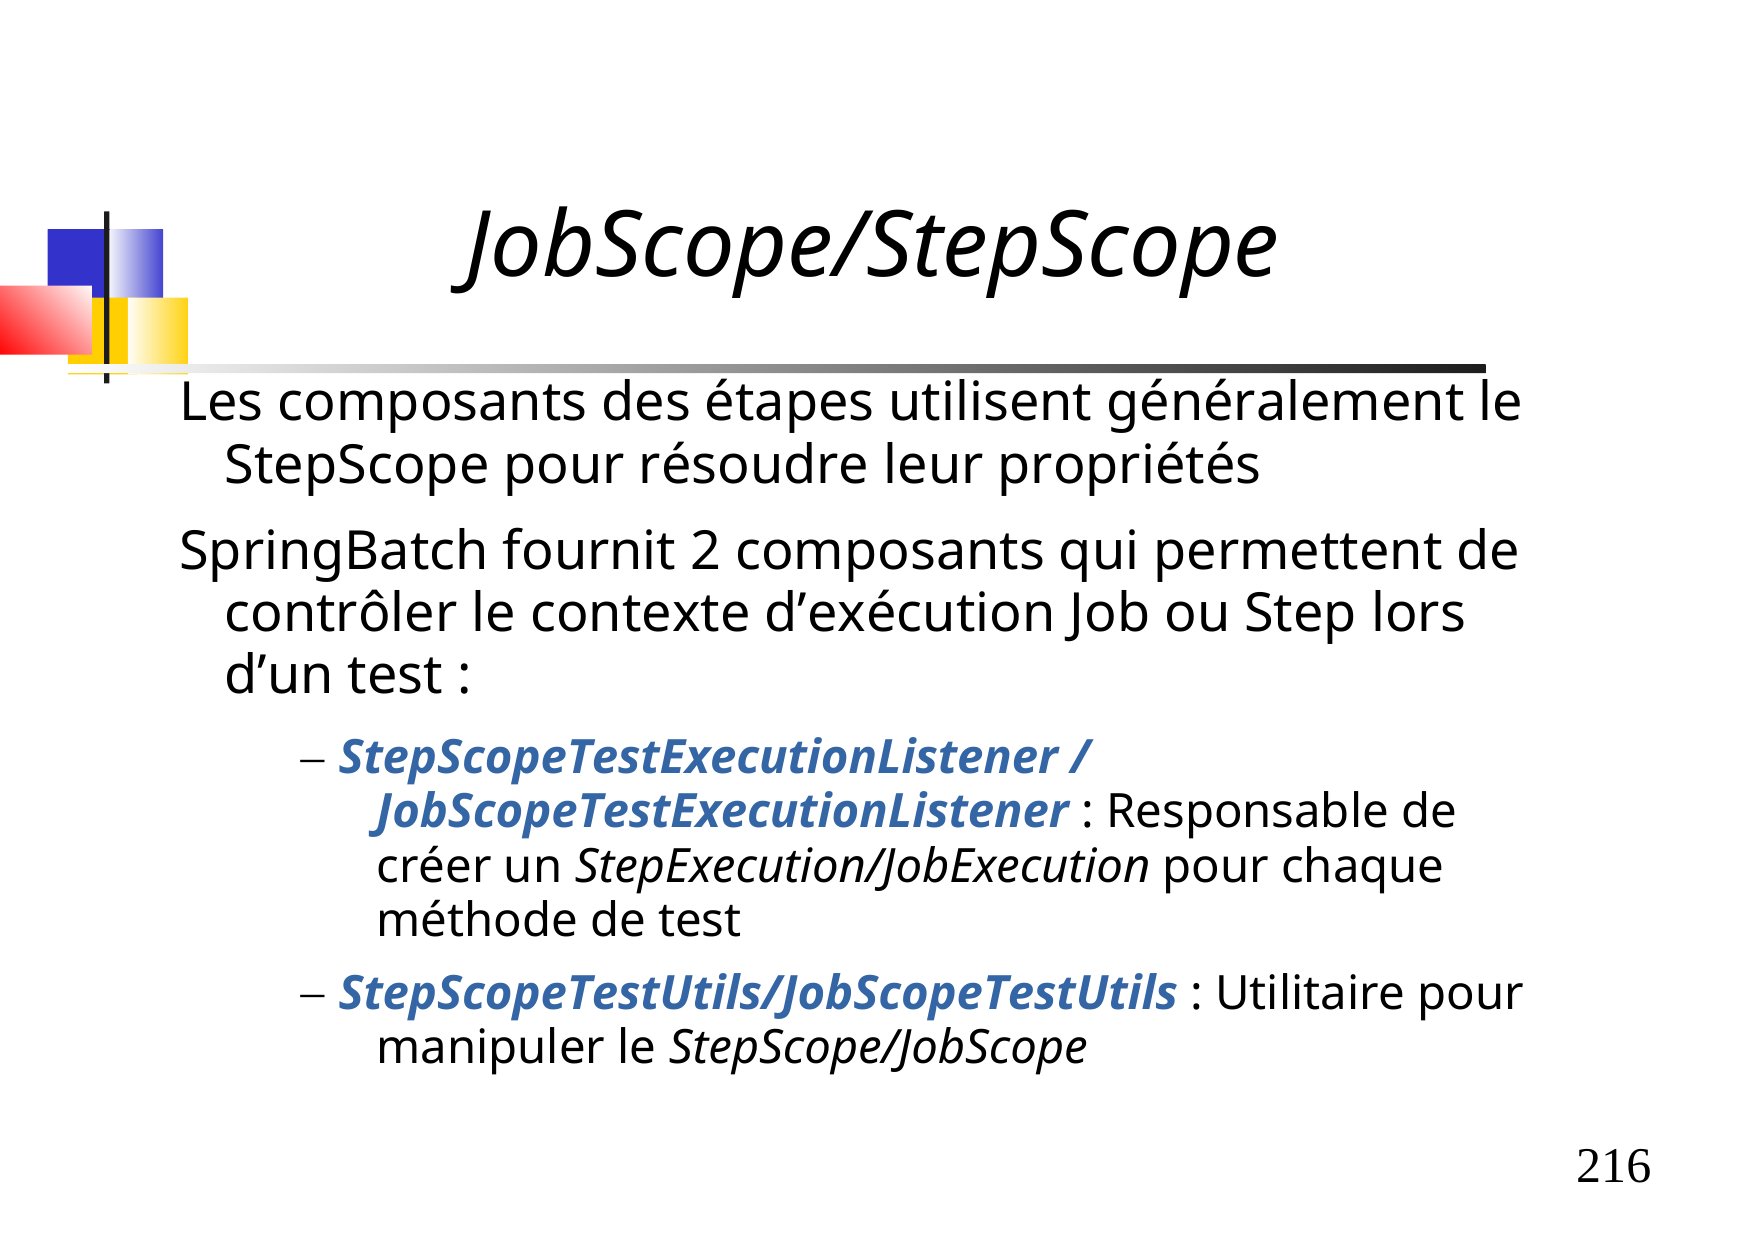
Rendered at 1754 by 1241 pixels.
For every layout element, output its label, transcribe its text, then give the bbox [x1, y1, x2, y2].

title JobScope/StepScope [179, 139, 1567, 351]
list Les composants des étapes utilisent généralement le StepScope pour résoudre leur propriétés SpringBatch fournit 2 composants qui permettent de contrôler le contexte d’exécution Job ou Step lors d’un test : StepScopeTestExecutionListener / JobScopeTestExecutionListener : Responsable de créer un StepExecution/JobExecution pour chaque méthode de test StepScopeTestUtils/JobScopeTestUtils : Utilitaire pour manipuler le StepScope/JobScope [179, 371, 1567, 1091]
